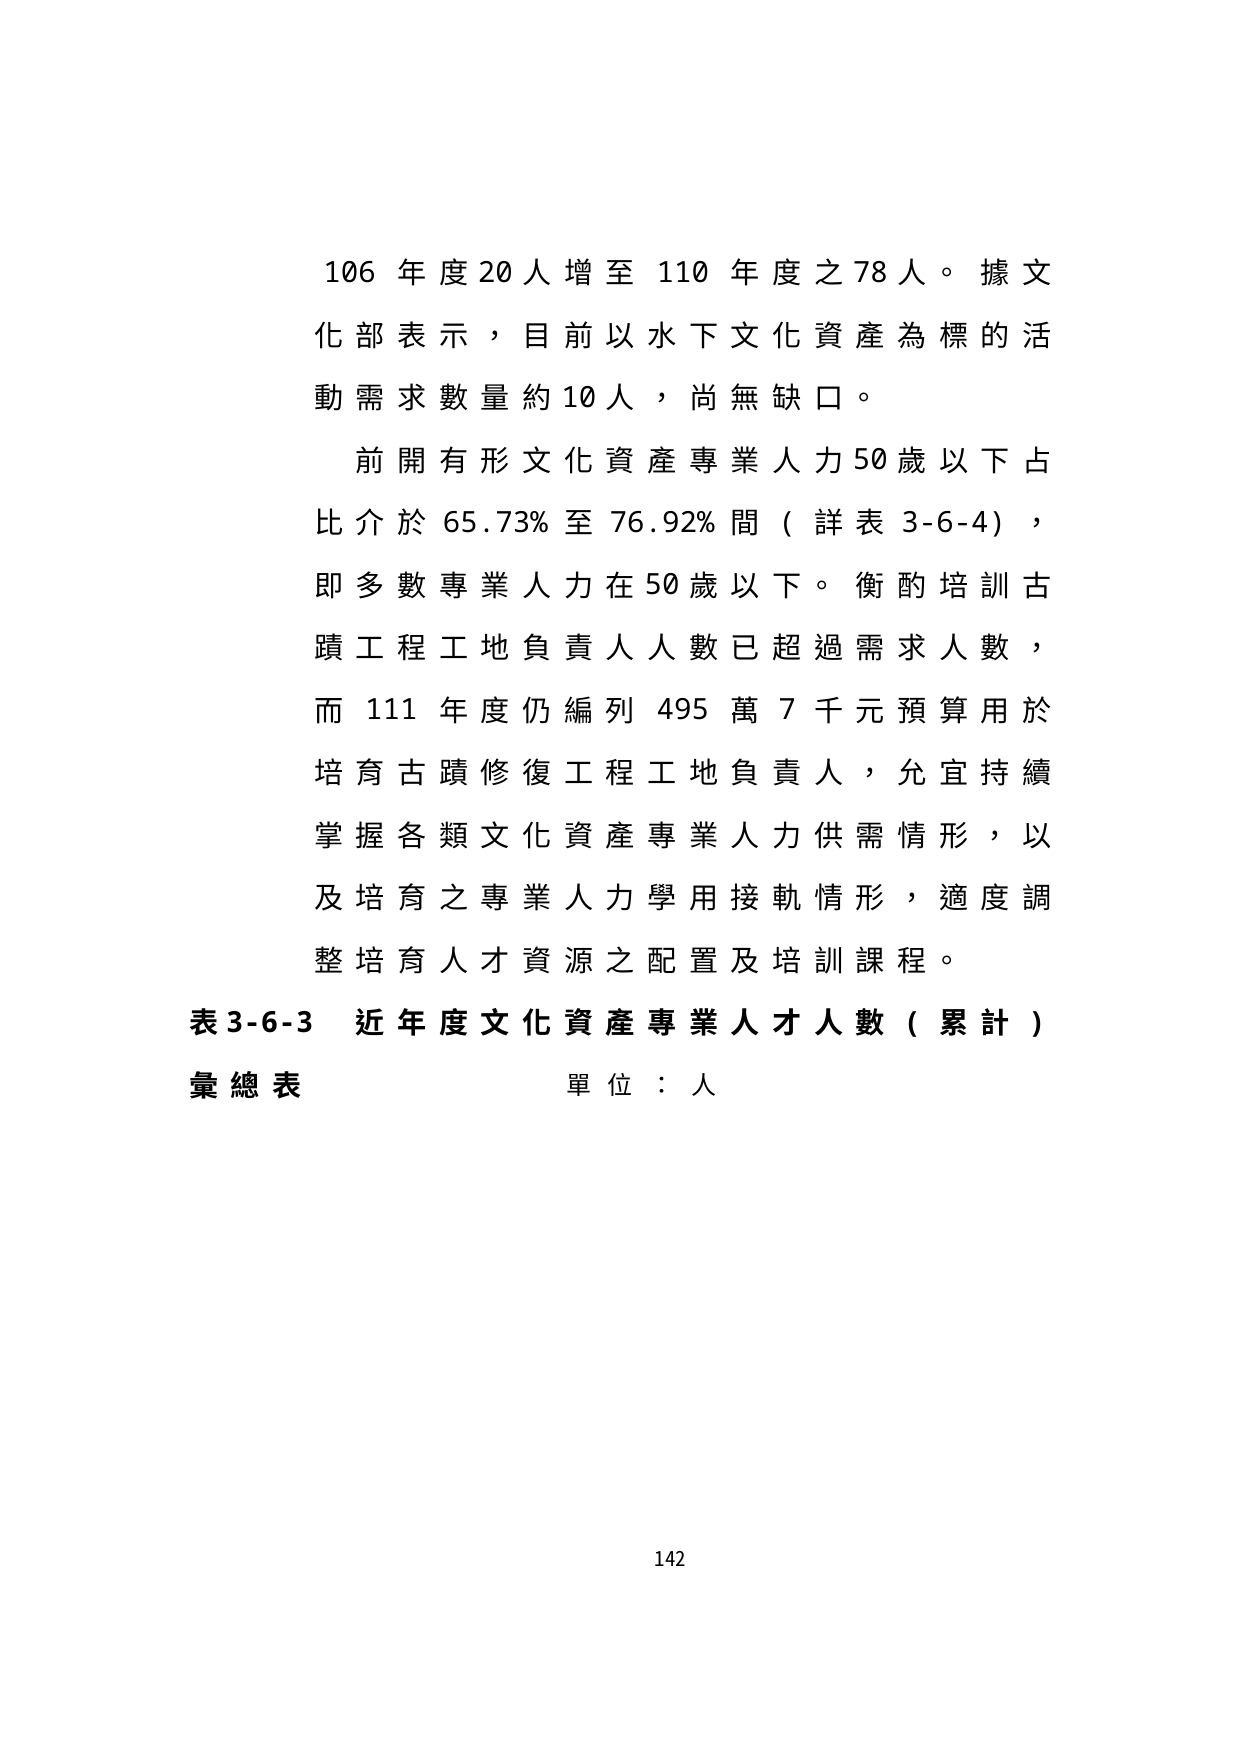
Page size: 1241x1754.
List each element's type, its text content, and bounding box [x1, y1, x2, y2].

text 106年度20人增至110年度之78人。據文化部表示，目前以水下文化資產為標的活動需求數量約10人，尚無缺口。 [271, 229, 1058, 417]
text 前開有形文化資產專業人力50歲以下占比介於65.73%至76.92%間(詳表3-6-4)，即多數專業人力在50歲以下。衡酌培訓古蹟工程工地負責人人數已超過需求人數，而111年度仍編列495萬7千元預算用於培育古蹟修復工程工地負責人，允宜持續掌握各類文化資產專業人力供需情形，以及培育之專業人力學用接軌情形，適度調整培育人才資源之配置及培訓課程。 [271, 417, 1058, 979]
text 表3-6-3 近年度文化資產專業人才人數(累計)彙總表 單位：人 [183, 979, 1058, 1104]
